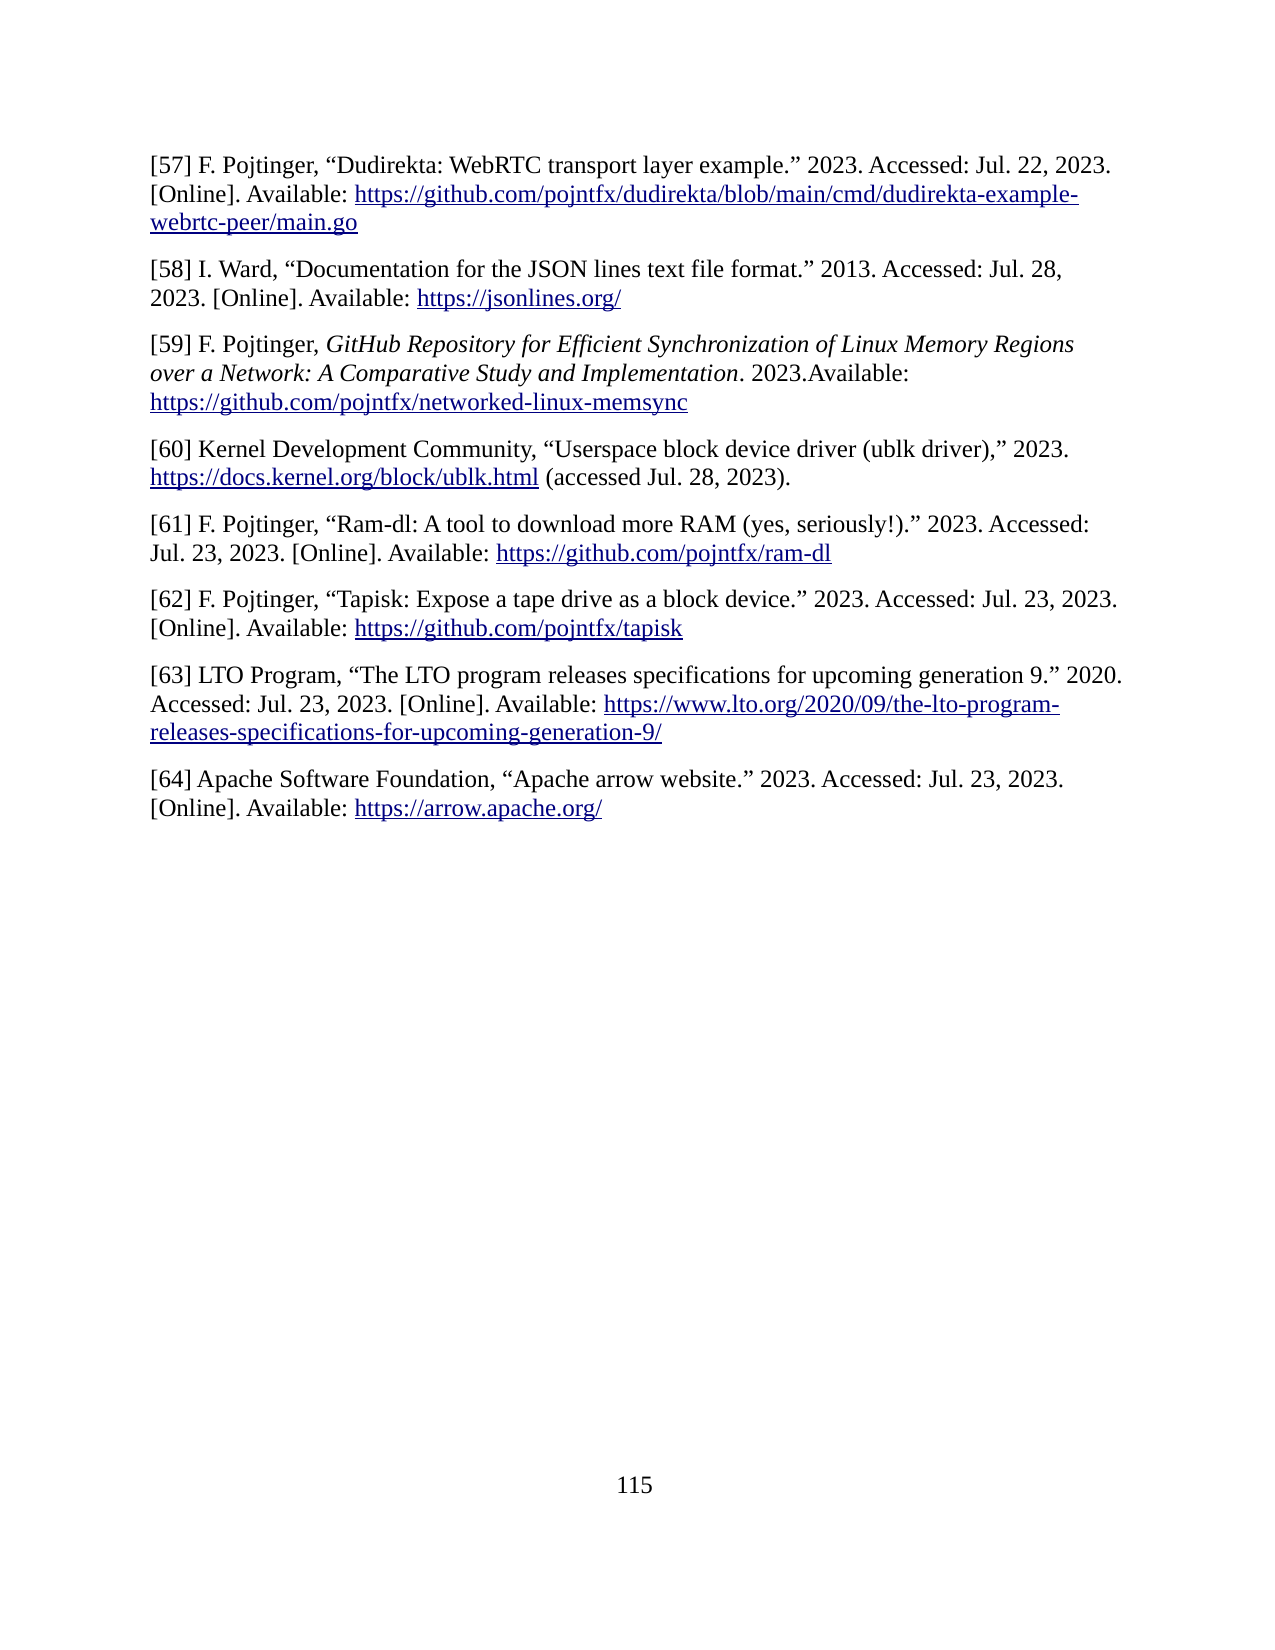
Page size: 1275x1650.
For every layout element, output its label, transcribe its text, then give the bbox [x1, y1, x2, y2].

text [62] F. Pojtinger, “Tapisk: Expose a tape drive as a block device.” 2023. Accessed: Jul. 23, 2023. [Online]. Available: https://github.com/pojntfx/tapisk [150, 584, 1125, 642]
text [59] F. Pojtinger, GitHub Repository for Efficient Synchronization of Linux Memory Regions over a Network: A Comparative Study and Implementation. 2023.Available: https://github.com/pojntfx/networked-linux-memsync [150, 329, 1125, 416]
text [64] Apache Software Foundation, “Apache arrow website.” 2023. Accessed: Jul. 23, 2023. [Online]. Available: https://arrow.apache.org/ [150, 764, 1125, 822]
text [57] F. Pojtinger, “Dudirekta: WebRTC transport layer example.” 2023. Accessed: Jul. 22, 2023. [Online]. Available: https://github.com/pojntfx/dudirekta/blob/main/cmd/dudirekta-example-webrtc-peer/main.go [150, 150, 1125, 236]
text [61] F. Pojtinger, “Ram-dl: A tool to download more RAM (yes, seriously!).” 2023. Accessed: Jul. 23, 2023. [Online]. Available: https://github.com/pojntfx/ram-dl [150, 509, 1125, 567]
text [63] LTO Program, “The LTO program releases specifications for upcoming generation 9.” 2020. Accessed: Jul. 23, 2023. [Online]. Available: https://www.lto.org/2020/09/the-lto-program-releases-specifications-for-upcoming-generation-9/ [150, 660, 1125, 746]
text [58] I. Ward, “Documentation for the JSON lines text file format.” 2013. Accessed: Jul. 28, 2023. [Online]. Available: https://jsonlines.org/ [150, 254, 1125, 312]
text [60] Kernel Development Community, “Userspace block device driver (ublk driver),” 2023. https://docs.kernel.org/block/ublk.html (accessed Jul. 28, 2023). [150, 434, 1125, 491]
